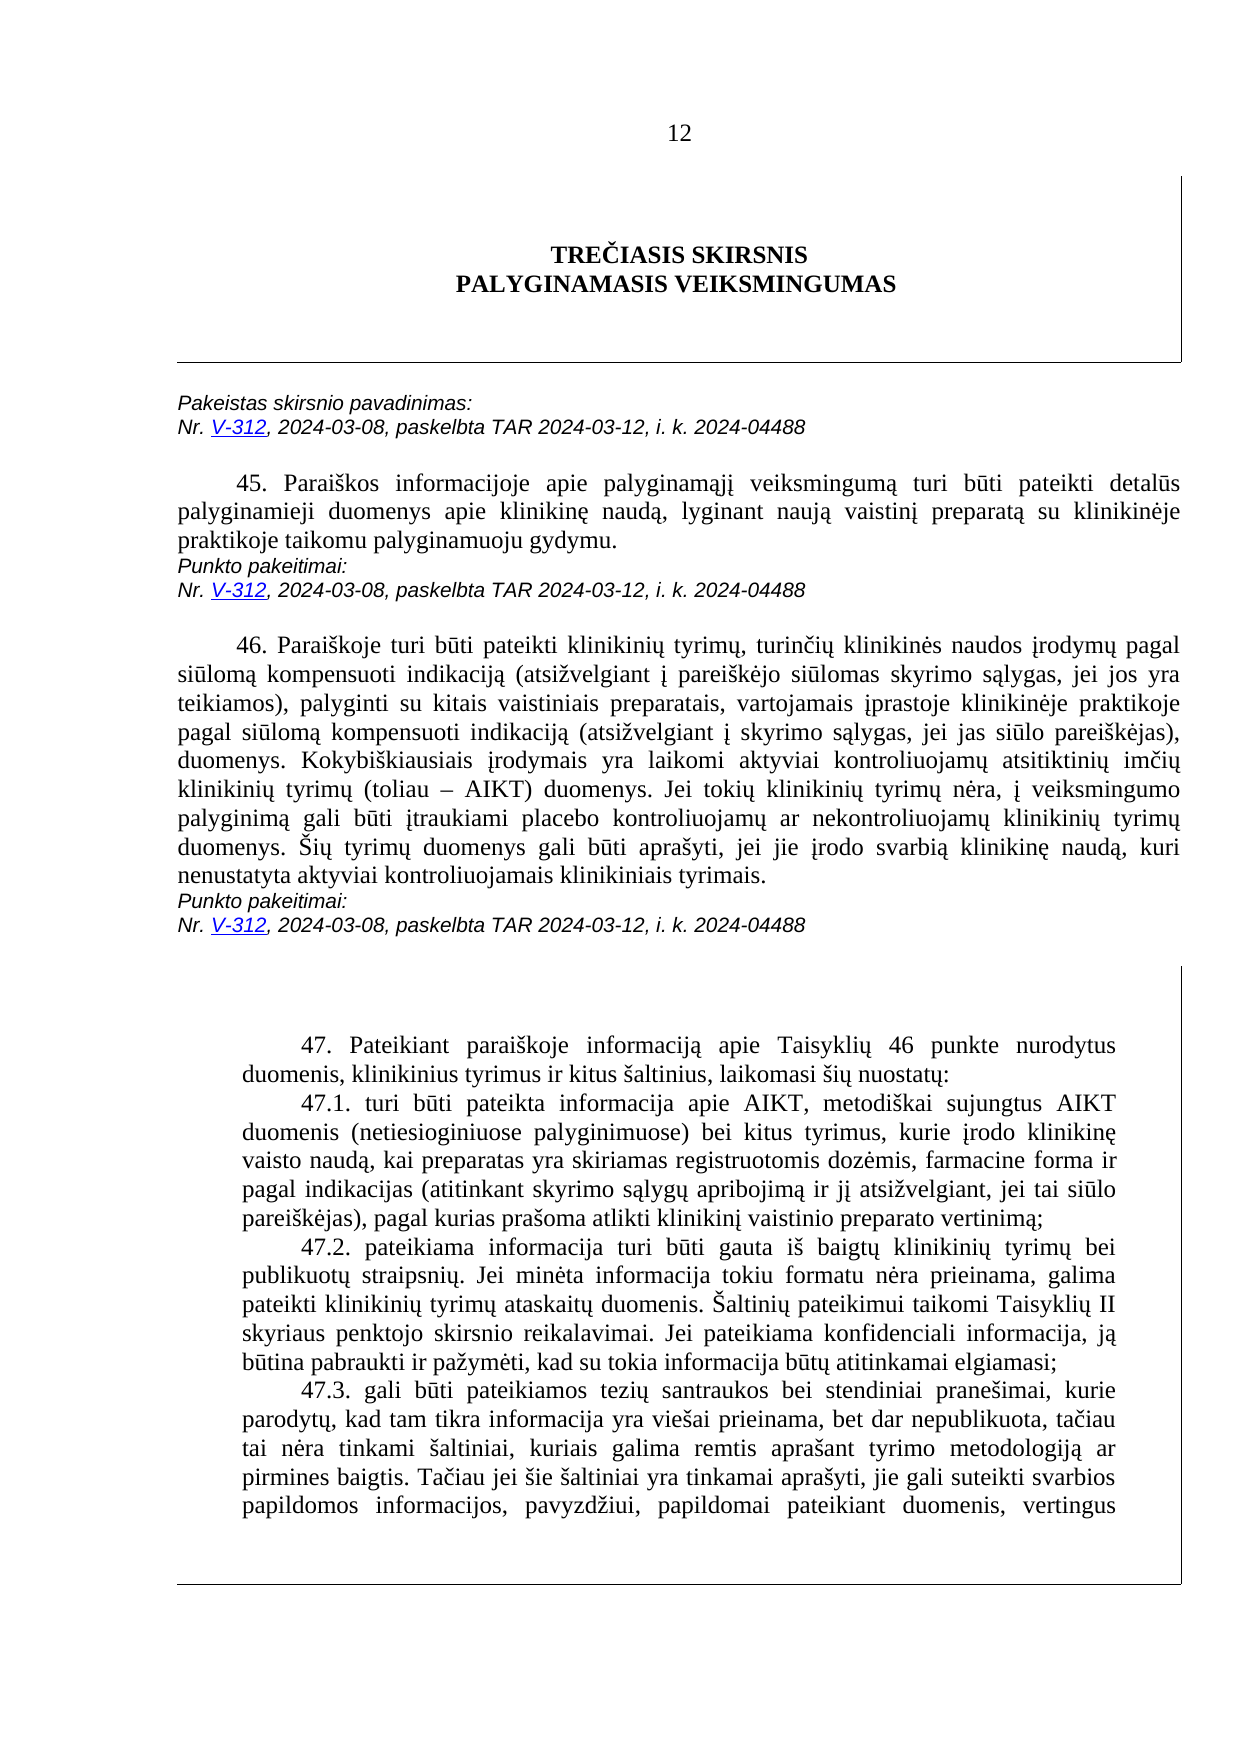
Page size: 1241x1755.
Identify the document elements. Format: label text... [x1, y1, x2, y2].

text Nr. V-312, 2024-03-08, paskelbta TAR 2024-03-12, i. k. 2024-04488 [177, 913, 1181, 937]
text 47.2. pateikiama informacija turi būti gauta iš baigtų klinikinių tyrimų bei publikuotų straipsnių. Jei minėta informacija tokiu formatu nėra prieinama, galima pateikti klinikinių tyrimų ataskaitų duomenis. Šaltinių pateikimui taikomi Taisyklių II skyriaus penktojo skirsnio reikalavimai. Jei pateikiama konfidenciali informacija, ją būtina pabraukti ir pažymėti, kad su tokia informacija būtų atitinkamai elgiamasi; [177, 1232, 1181, 1376]
text 47.1. turi būti pateikta informacija apie AIKT, metodiškai sujungtus AIKT duomenis (netiesioginiuose palyginimuose) bei kitus tyrimus, kurie įrodo klinikinę vaisto naudą, kai preparatas yra skiriamas registruotomis dozėmis, farmacine forma ir pagal indikacijas (atitinkant skyrimo sąlygų apribojimą ir jį atsižvelgiant, jei tai siūlo pareiškėjas), pagal kurias prašoma atlikti klinikinį vaistinio preparato vertinimą; [177, 1088, 1181, 1232]
text Nr. V-312, 2024-03-08, paskelbta TAR 2024-03-12, i. k. 2024-04488 [177, 578, 1181, 602]
text 47. Pateikiant paraiškoje informaciją apie Taisyklių 46 punkte nurodytus duomenis, klinikinius tyrimus ir kitus šaltinius, laikomasi šių nuostatų: [177, 966, 1181, 1088]
text 45. Paraiškos informacijoje apie palyginamąjį veiksmingumą turi būti pateikti detalūs palyginamieji duomenys apie klinikinę naudą, lyginant naują vaistinį preparatą su klinikinėje praktikoje taikomu palyginamuoju gydymu. [177, 468, 1181, 554]
text Pakeistas skirsnio pavadinimas: [177, 391, 1181, 415]
text PALYGINAMASIS VEIKSMINGUMAS [177, 269, 1181, 362]
text Punkto pakeitimai: [177, 554, 1181, 578]
text 47.3. gali būti pateikiamos tezių santraukos bei stendiniai pranešimai, kurie parodytų, kad tam tikra informacija yra viešai prieinama, bet dar nepublikuota, tačiau tai nėra tinkami šaltiniai, kuriais galima remtis aprašant tyrimo metodologiją ar pirmines baigtis. Tačiau jei šie šaltiniai yra tinkamai aprašyti, jie gali suteikti svarbios papildomos informacijos, pavyzdžiui, papildomai pateikiant duomenis, vertingus [177, 1376, 1181, 1584]
text 46. Paraiškoje turi būti pateikti klinikinių tyrimų, turinčių klinikinės naudos įrodymų pagal siūlomą kompensuoti indikaciją (atsižvelgiant į pareiškėjo siūlomas skyrimo sąlygas, jei jos yra teikiamos), palyginti su kitais vaistiniais preparatais, vartojamais įprastoje klinikinėje praktikoje pagal siūlomą kompensuoti indikaciją (atsižvelgiant į skyrimo sąlygas, jei jas siūlo pareiškėjas), duomenys. Kokybiškiausiais įrodymais yra laikomi aktyviai kontroliuojamų atsitiktinių imčių klinikinių tyrimų (toliau – AIKT) duomenys. Jei tokių klinikinių tyrimų nėra, į veiksmingumo palyginimą gali būti įtraukiami placebo kontroliuojamų ar nekontroliuojamų klinikinių tyrimų duomenys. Šių tyrimų duomenys gali būti aprašyti, jei jie įrodo svarbią klinikinę naudą, kuri nenustatyta aktyviai kontroliuojamais klinikiniais tyrimais. [177, 631, 1181, 889]
text Nr. V-312, 2024-03-08, paskelbta TAR 2024-03-12, i. k. 2024-04488 [177, 415, 1181, 439]
text Punkto pakeitimai: [177, 889, 1181, 913]
text TREČIASIS SKIRSNIS [177, 176, 1181, 269]
